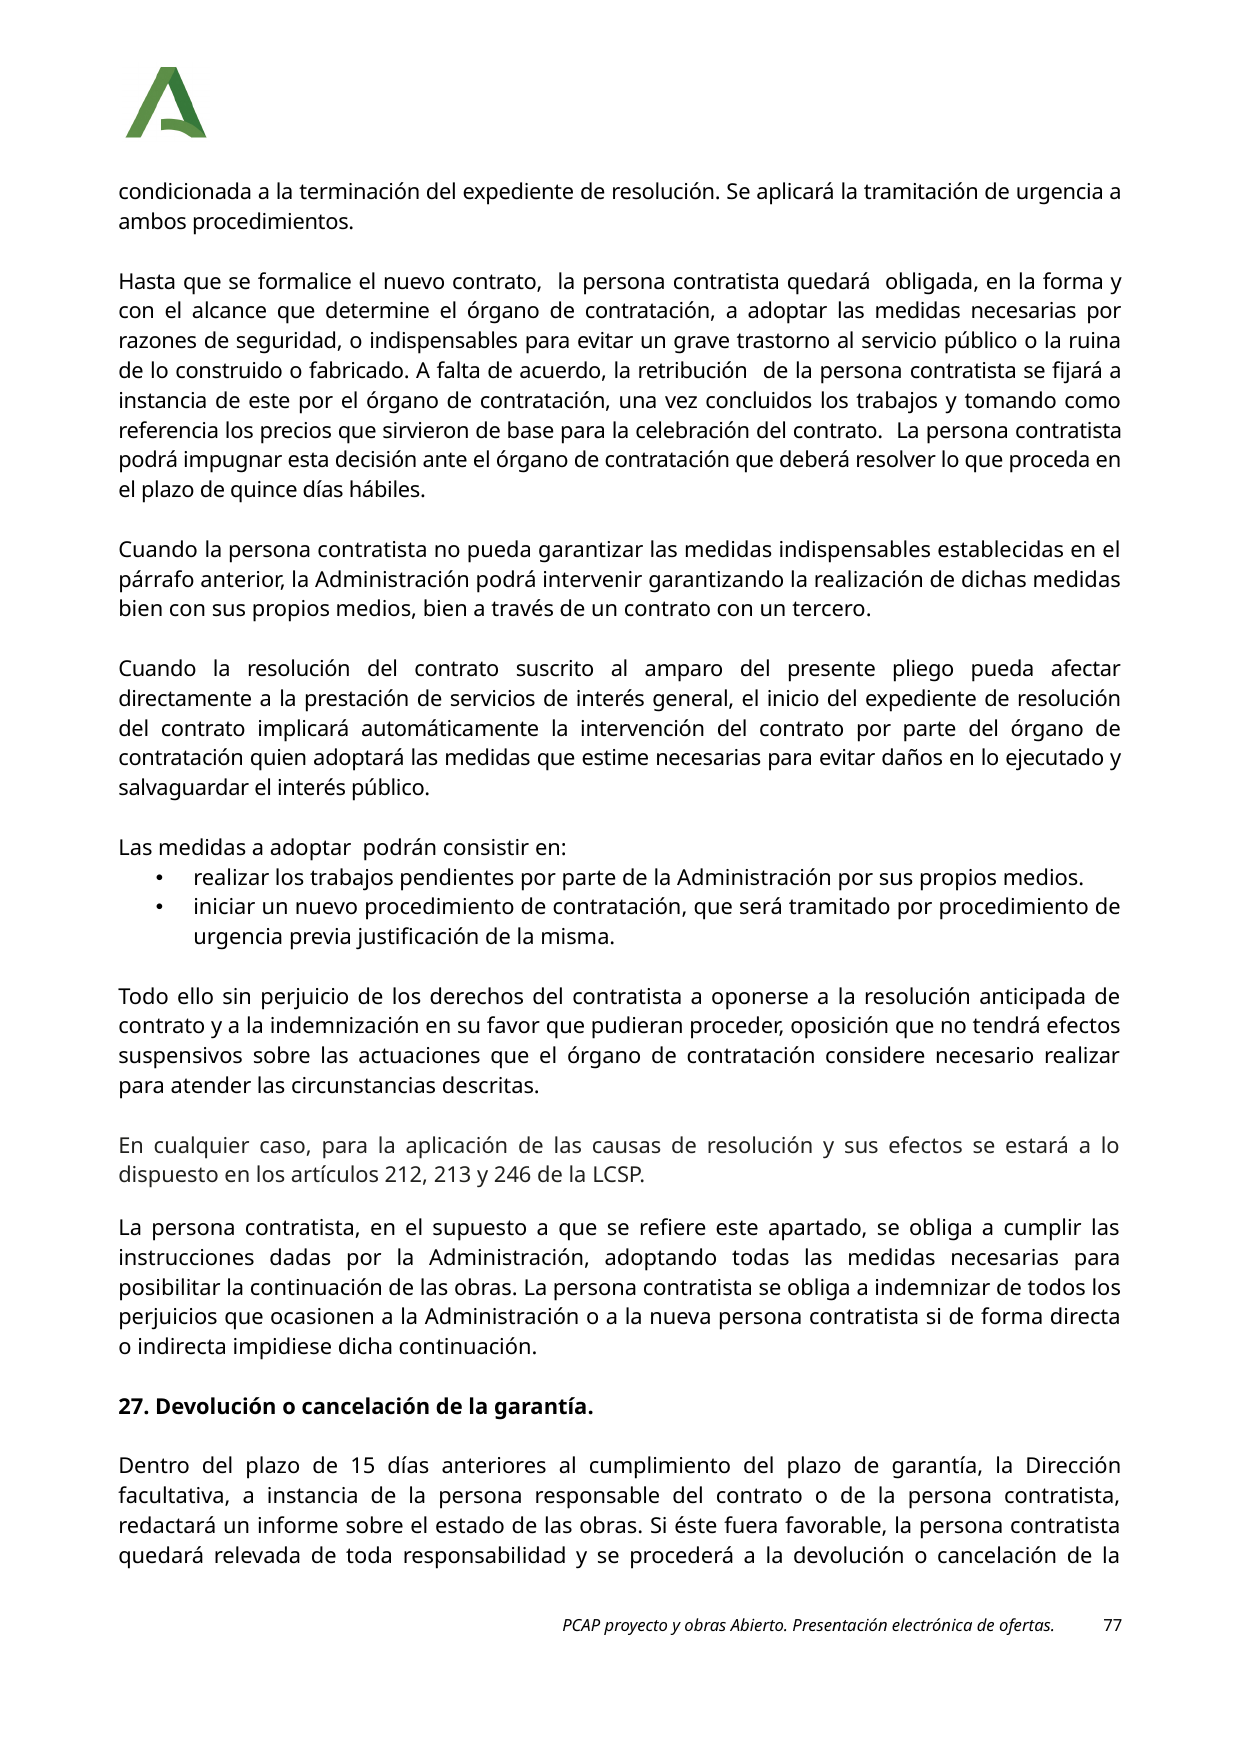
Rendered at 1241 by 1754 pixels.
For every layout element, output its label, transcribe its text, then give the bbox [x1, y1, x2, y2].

list realizar los trabajos pendientes por parte de la Administración por sus propios medios. [156, 862, 1122, 891]
text En cualquier caso, para la aplicación de las causas de resolución y sus efectos se estará a lo dispuesto en los artículos 212, 213 y 246 de la LCSP. [118, 1130, 1122, 1189]
text La persona contratista, en el supuesto a que se refiere este apartado, se obliga a cumplir las instrucciones dadas por la Administración, adoptando todas las medidas necesarias para posibilitar la continuación de las obras. La persona contratista se obliga a indemnizar de todos los perjuicios que ocasionen a la Administración o a la nueva persona contratista si de forma directa o indirecta impidiese dicha continuación. [118, 1212, 1122, 1361]
text Las medidas a adoptar podrán consistir en: [118, 832, 1122, 862]
list Todo ello sin perjuicio de los derechos del contratista a oponerse a la resolución anticipada de contrato y a la indemnización en su favor que pudieran proceder, oposición que no tendrá efectos suspensivos sobre las actuaciones que el órgano de contratación considere necesario realizar para atender las circunstancias descritas. [118, 981, 1122, 1100]
text Cuando la resolución del contrato suscrito al amparo del presente pliego pueda afectar directamente a la prestación de servicios de interés general, el inicio del expediente de resolución del contrato implicará automáticamente la intervención del contrato por parte del órgano de contratación quien adoptará las medidas que estime necesarias para evitar daños en lo ejecutado y salvaguardar el interés público. [118, 653, 1122, 802]
list iniciar un nuevo procedimiento de contratación, que será tramitado por procedimiento de urgencia previa justificación de la misma. [156, 891, 1122, 951]
picture [121, 62, 210, 142]
subtitle 27. Devolución o cancelación de la garantía. [118, 1391, 1122, 1421]
text Hasta que se formalice el nuevo contrato, la persona contratista quedará obligada, en la forma y con el alcance que determine el órgano de contratación, a adoptar las medidas necesarias por razones de seguridad, o indispensables para evitar un grave trastorno al servicio público o la ruina de lo construido o fabricado. A falta de acuerdo, la retribución de la persona contratista se fijará a instancia de este por el órgano de contratación, una vez concluidos los trabajos y tomando como referencia los precios que sirvieron de base para la celebración del contrato. La persona contratista podrá impugnar esta decisión ante el órgano de contratación que deberá resolver lo que proceda en el plazo de quince días hábiles. [118, 266, 1122, 504]
text Dentro del plazo de 15 días anteriores al cumplimiento del plazo de garantía, la Dirección facultativa, a instancia de la persona responsable del contrato o de la persona contratista, redactará un informe sobre el estado de las obras. Si éste fuera favorable, la persona contratista quedará relevada de toda responsabilidad y se procederá a la devolución o cancelación de la [118, 1450, 1122, 1569]
text Cuando la persona contratista no pueda garantizar las medidas indispensables establecidas en el párrafo anterior, la Administración podrá intervenir garantizando la realización de dichas medidas bien con sus propios medios, bien a través de un contrato con un tercero. [118, 534, 1122, 623]
text condicionada a la terminación del expediente de resolución. Se aplicará la tramitación de urgencia a ambos procedimientos. [118, 176, 1122, 236]
